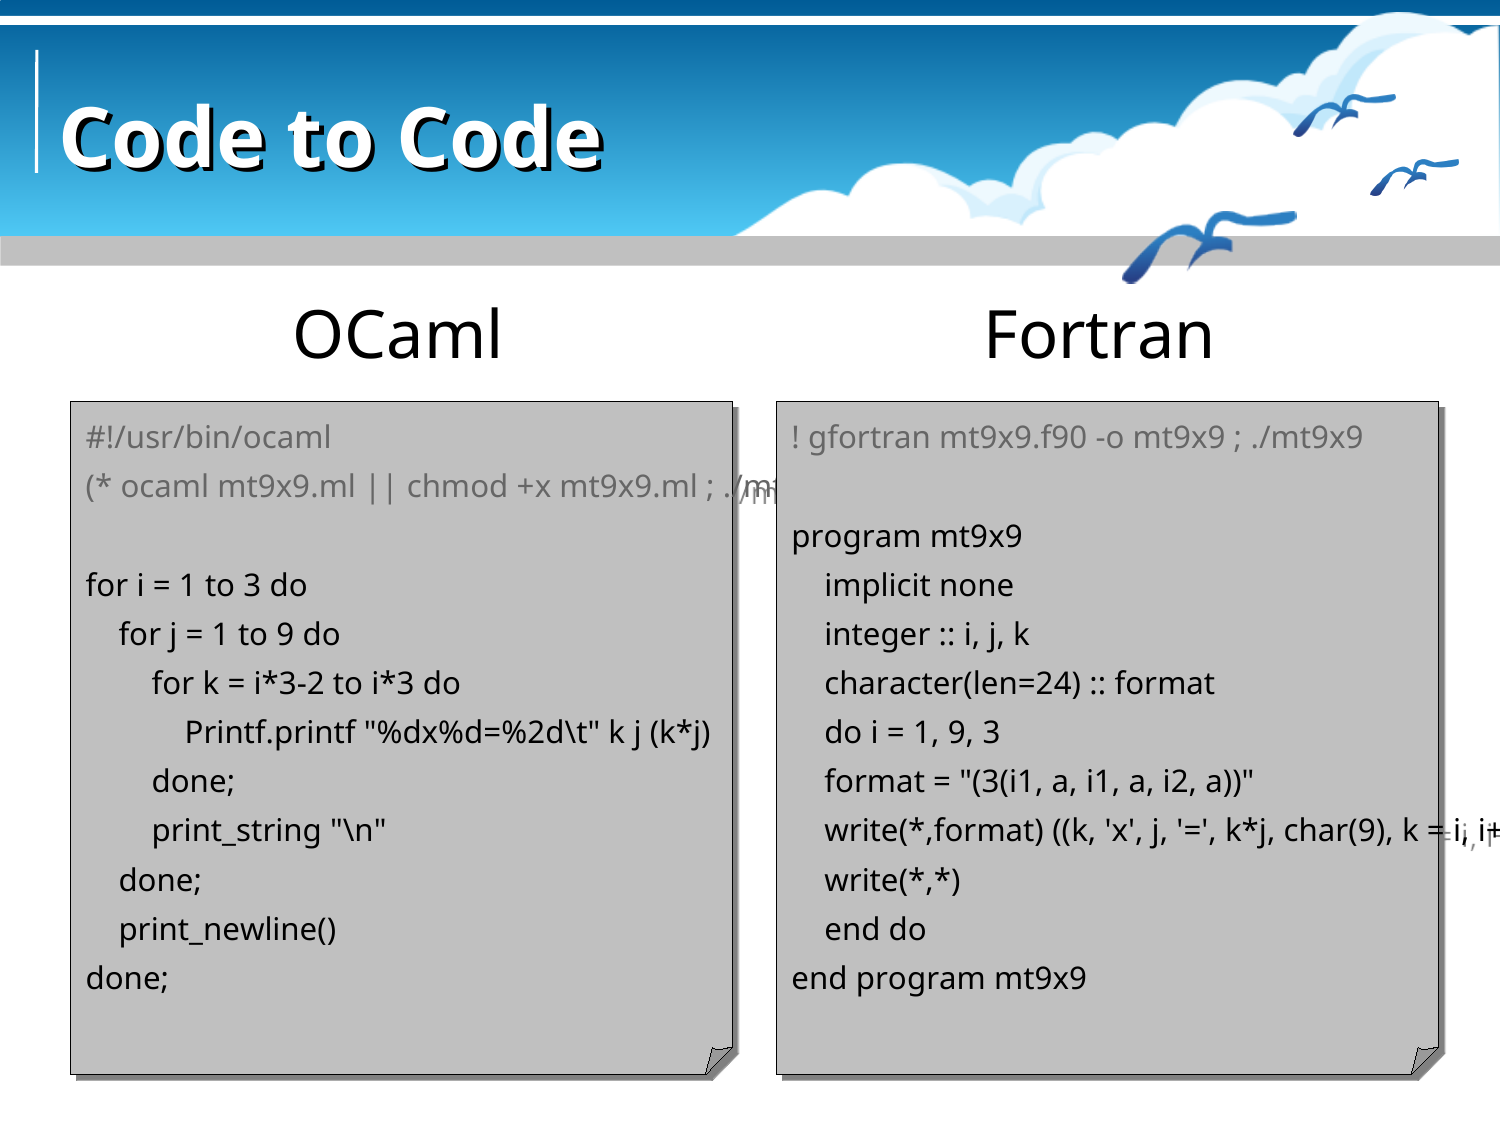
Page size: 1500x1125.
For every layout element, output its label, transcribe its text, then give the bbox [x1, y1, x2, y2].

text_box OCaml [277, 283, 573, 388]
title Code to Code [59, 86, 1465, 186]
text_box Fortran [968, 283, 1288, 388]
picture [730, 12, 1500, 284]
text_box ! gfortran mt9x9.f90 -o mt9x9 ; ./mt9x9 program mt9x9 implicit none integer :: i, j, k character(len=24) :: format do i = 1, 9, 3 format = "(3(i1, a, i1, a, i2, a))" write(*,format) ((k, 'x', j, '=', k*j, char(9), k = i, i+2), j = 1, 9) write(*,*) end do end program mt9x9 [776, 401, 1439, 1075]
text_box #!/usr/bin/ocaml (* ocaml mt9x9.ml || chmod +x mt9x9.ml ; ./mt9x9.ml *) for i = 1 to 3 do for j = 1 to 9 do for k = i*3-2 to i*3 do Printf.printf "%dx%d=%2d\t" k j (k*j) done; print_string "\n" done; print_newline() done; [70, 401, 733, 1075]
